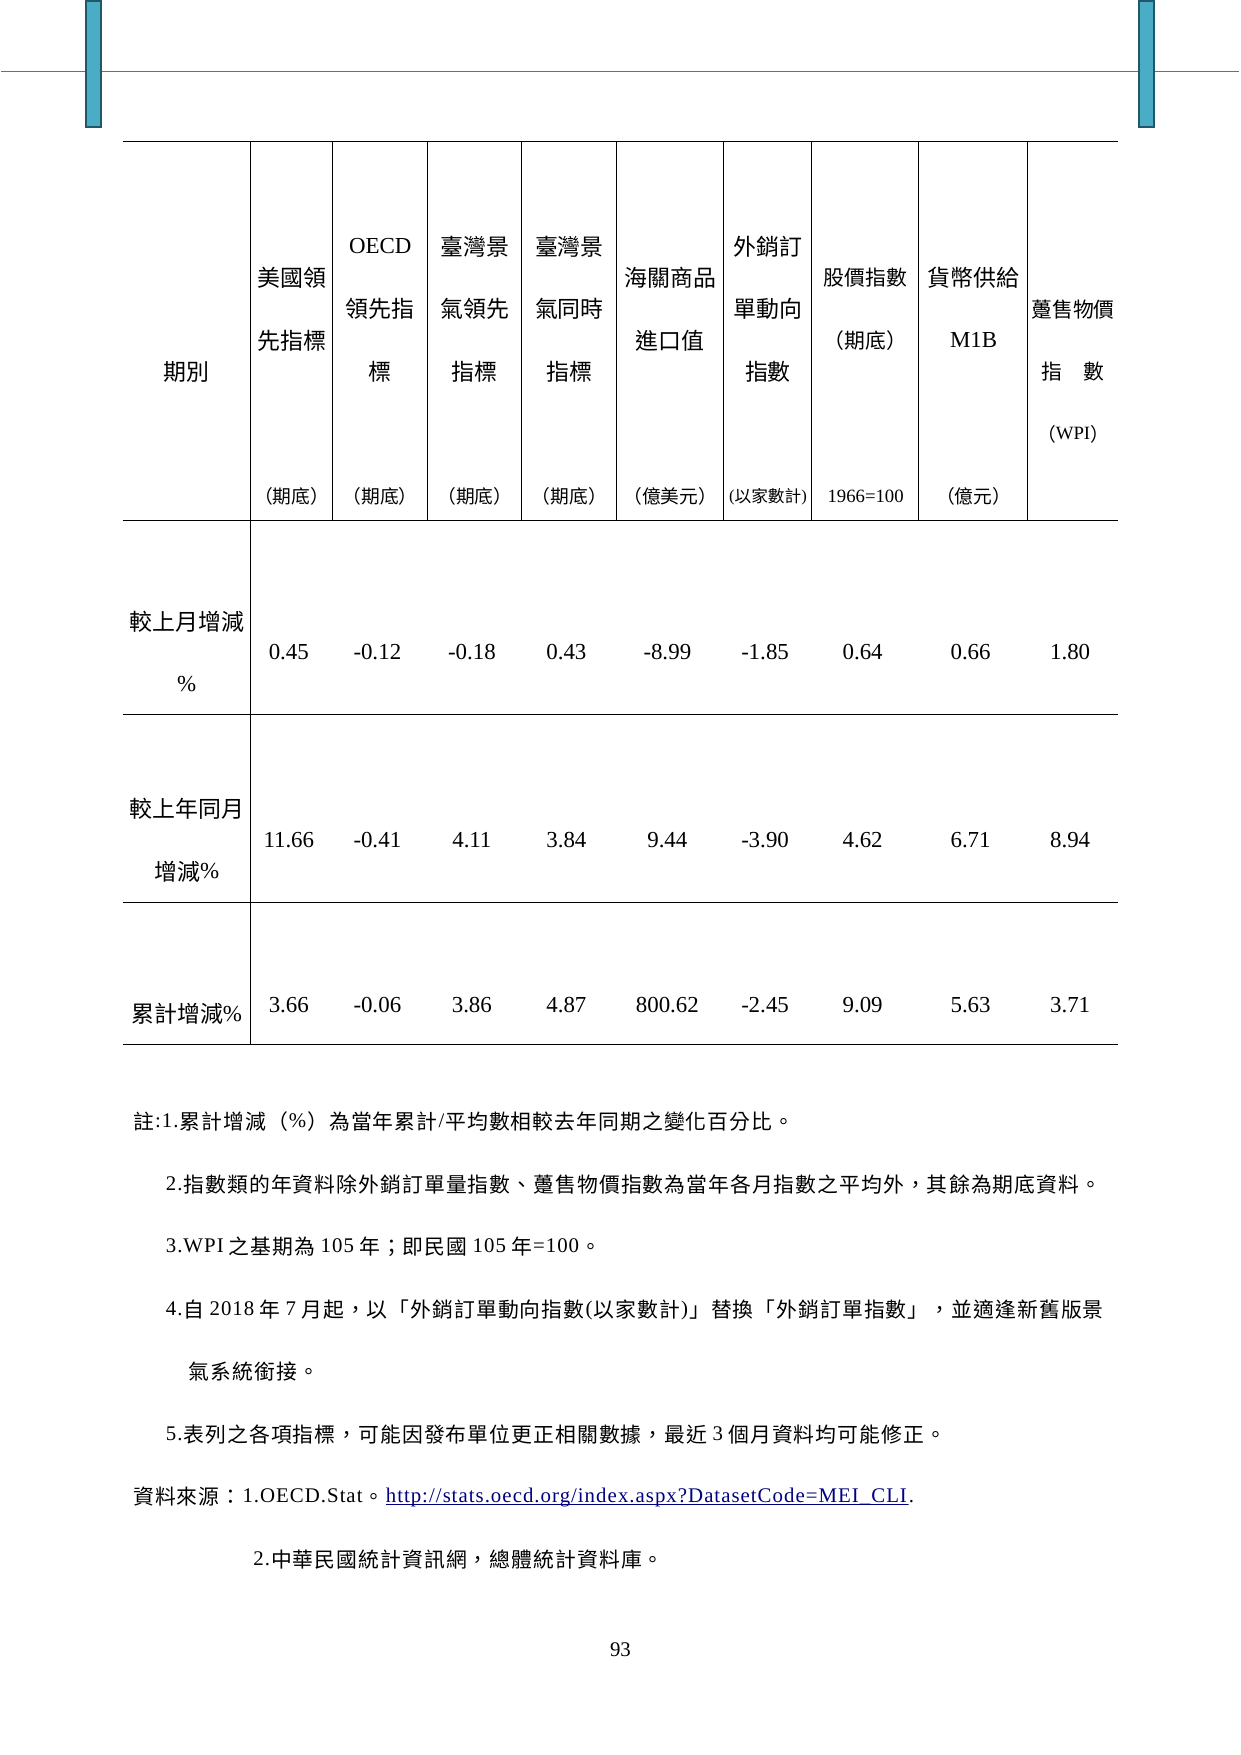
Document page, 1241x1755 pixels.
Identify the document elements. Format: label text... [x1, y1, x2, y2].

table_cell -3.90 [724, 715, 812, 902]
table_cell 5.63 [919, 903, 1028, 1044]
table_cell 0.64 [812, 521, 919, 714]
table_cell -0.12 [333, 521, 427, 714]
table_cell （期底） [251, 395, 332, 520]
table_cell 0.43 [522, 521, 616, 714]
table_cell 4.11 [427, 715, 522, 902]
table_header 躉售物價指 數（WPI） [1028, 142, 1118, 520]
table_cell 3.71 [1028, 903, 1118, 1044]
table_cell 9.09 [812, 903, 919, 1044]
table_cell 3.84 [522, 715, 616, 902]
table_cell （期底） [428, 395, 521, 520]
table_cell 1.80 [1028, 521, 1118, 714]
text 2.指數類的年資料除外銷訂單量指數、躉售物價指數為當年各月指數之平均外，其餘為期底資料。 [166, 1141, 1122, 1204]
table_header 股價指數（期底） [812, 142, 918, 395]
table_cell -2.45 [724, 903, 812, 1044]
table_cell （億美元） [617, 395, 723, 520]
table_cell -1.85 [724, 521, 812, 714]
table_cell （期底） [522, 395, 616, 520]
table_cell 8.94 [1028, 715, 1118, 902]
table_header 外銷訂單動向指數 [724, 142, 811, 395]
table_cell 3.66 [251, 903, 333, 1044]
table_cell 較上年同月增減% [123, 715, 250, 902]
table_cell 6.71 [919, 715, 1028, 902]
table_cell 800.62 [616, 903, 723, 1044]
text 5.表列之各項指標，可能因發布單位更正相關數據，最近3個月資料均可能修正。 [166, 1391, 1063, 1454]
table_cell 累計增減% [123, 903, 250, 1044]
table_cell (以家數計) [724, 395, 811, 520]
table_header 海關商品進口值 [617, 142, 723, 395]
table_cell 1966=100 [812, 395, 918, 520]
table_cell 11.66 [251, 715, 333, 902]
table_cell 4.62 [812, 715, 919, 902]
table_cell （億元） [919, 395, 1027, 520]
table_cell -0.06 [333, 903, 427, 1044]
table_header 臺灣景氣同時指標 [522, 142, 616, 395]
table_cell 4.87 [522, 903, 616, 1044]
table_cell 3.86 [427, 903, 522, 1044]
text 4.自2018年7月起，以「外銷訂單動向指數(以家數計)」替換「外銷訂單指數」，並適逢新舊版景氣系統銜接。 [166, 1266, 1122, 1391]
text 2.中華民國統計資訊網，總體統計資料庫。 [253, 1516, 1063, 1579]
table_header 美國領先指標 [251, 142, 332, 395]
text 3.WPI之基期為105年；即民國105年=100。 [166, 1204, 1063, 1266]
table_header 臺灣景氣領先指標 [428, 142, 521, 395]
table_cell （期底） [333, 395, 427, 520]
table_cell -0.41 [333, 715, 427, 902]
text 註:1.累計增減（%）為當年累計/平均數相較去年同期之變化百分比。 [133, 1079, 1063, 1141]
table_cell 0.66 [919, 521, 1028, 714]
table_cell 9.44 [616, 715, 723, 902]
table_cell -8.99 [616, 521, 723, 714]
text 資料來源：1.OECD.Stat。http://stats.oecd.org/index.aspx?DatasetCode=MEI_CLI. [133, 1454, 1063, 1516]
table_header 期別 [123, 142, 250, 520]
table_cell 較上月增減% [123, 521, 250, 714]
table_cell 0.45 [251, 521, 333, 714]
table_header OECD領先指標 [333, 142, 427, 395]
table_header 貨幣供給M1B [919, 142, 1027, 395]
table_cell -0.18 [427, 521, 522, 714]
